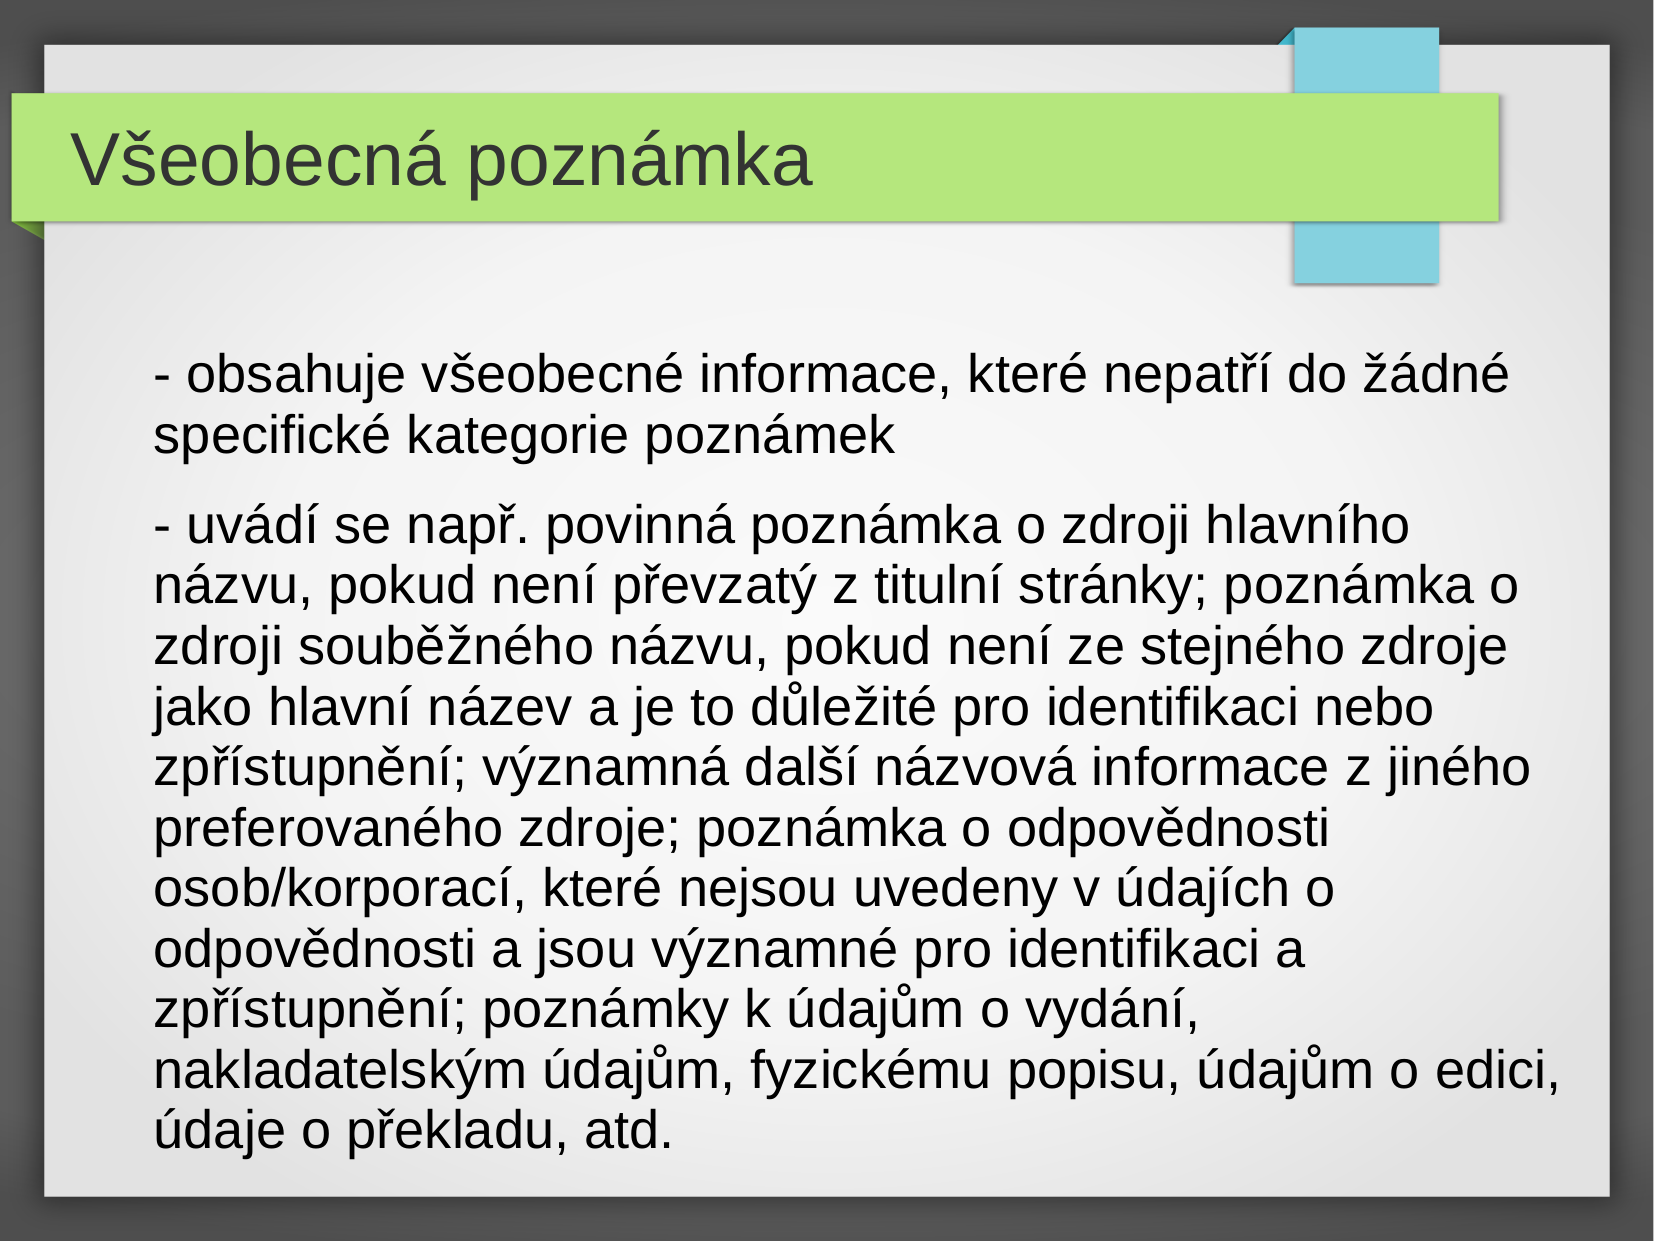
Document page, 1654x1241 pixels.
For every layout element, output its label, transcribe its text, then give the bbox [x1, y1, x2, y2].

picture [0, 0, 1654, 1241]
list - obsahuje všeobecné informace, které nepatří do žádné specifické kategorie poznámek - uvádí se např. povinná poznámka o zdroji hlavního názvu, pokud není převzatý z titulní stránky; poznámka o zdroji souběžného názvu, pokud není ze stejného zdroje jako hlavní název a je to důležité pro identifikaci nebo zpřístupnění; významná další názvová informace z jiného preferovaného zdroje; poznámka o odpovědnosti osob/korporací, které nejsou uvedeny v údajích o odpovědnosti a jsou významné pro identifikaci a zpřístupnění; poznámky k údajům o vydání, nakladatelským údajům, fyzickému popisu, údajům o edici, údaje o překladu, atd. [82, 343, 1571, 1158]
title Všeobecná poznámka [70, 106, 1229, 213]
